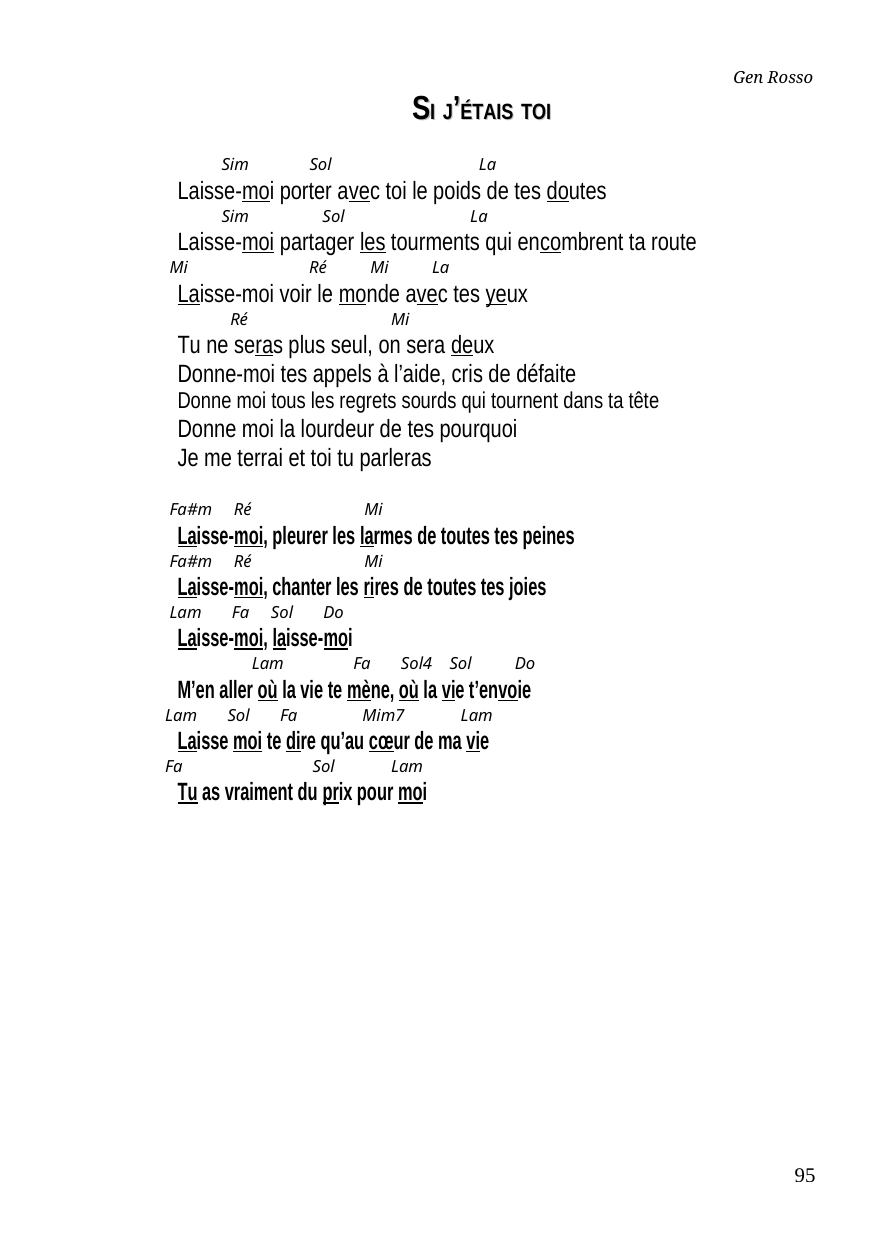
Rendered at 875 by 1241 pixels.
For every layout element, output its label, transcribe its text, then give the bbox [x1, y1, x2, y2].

text Laisse moi te dire qu’au cœur de ma vie [177, 726, 815, 755]
text Lam Fa Sol Do [148, 601, 815, 623]
text Tu ne seras plus seul, on sera deux Donne-moi tes appels à l’aide, cris de défaite Donne moi tous les regrets sourds qui tournent dans ta tête Donne moi la lourdeur de tes pourquoi Je me terrai et toi tu parleras [177, 330, 815, 471]
text Lam Fa Sol4 Sol Do [148, 652, 815, 675]
text Fa#m Ré Mi [148, 549, 815, 572]
text Laisse-moi, laisse-moi [177, 623, 815, 652]
text Laisse-moi, pleurer les larmes de toutes tes peines [177, 521, 815, 549]
text Laisse-moi partager les tourments qui encombrent ta route [177, 227, 815, 256]
text Sim Sol La [148, 153, 815, 176]
text Tu as vraiment du prix pour moi [177, 777, 815, 806]
text M’en aller où la vie te mène, où la vie t’envoie [177, 675, 815, 703]
text Sim Sol La [148, 204, 815, 227]
text Fa Sol Lam [148, 755, 815, 777]
text Laisse-moi porter avec toi le poids de tes doutes [177, 176, 815, 204]
subtitle Si j’étais toi [148, 88, 815, 126]
text Ré Mi [148, 307, 815, 330]
text Lam Sol Fa Mim7 Lam [148, 703, 815, 726]
text Laisse-moi voir le monde avec tes yeux [177, 278, 815, 307]
text Laisse-moi, chanter les rires de toutes tes joies [177, 572, 815, 601]
text Mi Ré Mi La [148, 256, 815, 278]
text Fa#m Ré Mi [148, 498, 815, 521]
text Gen Rosso [148, 65, 815, 88]
